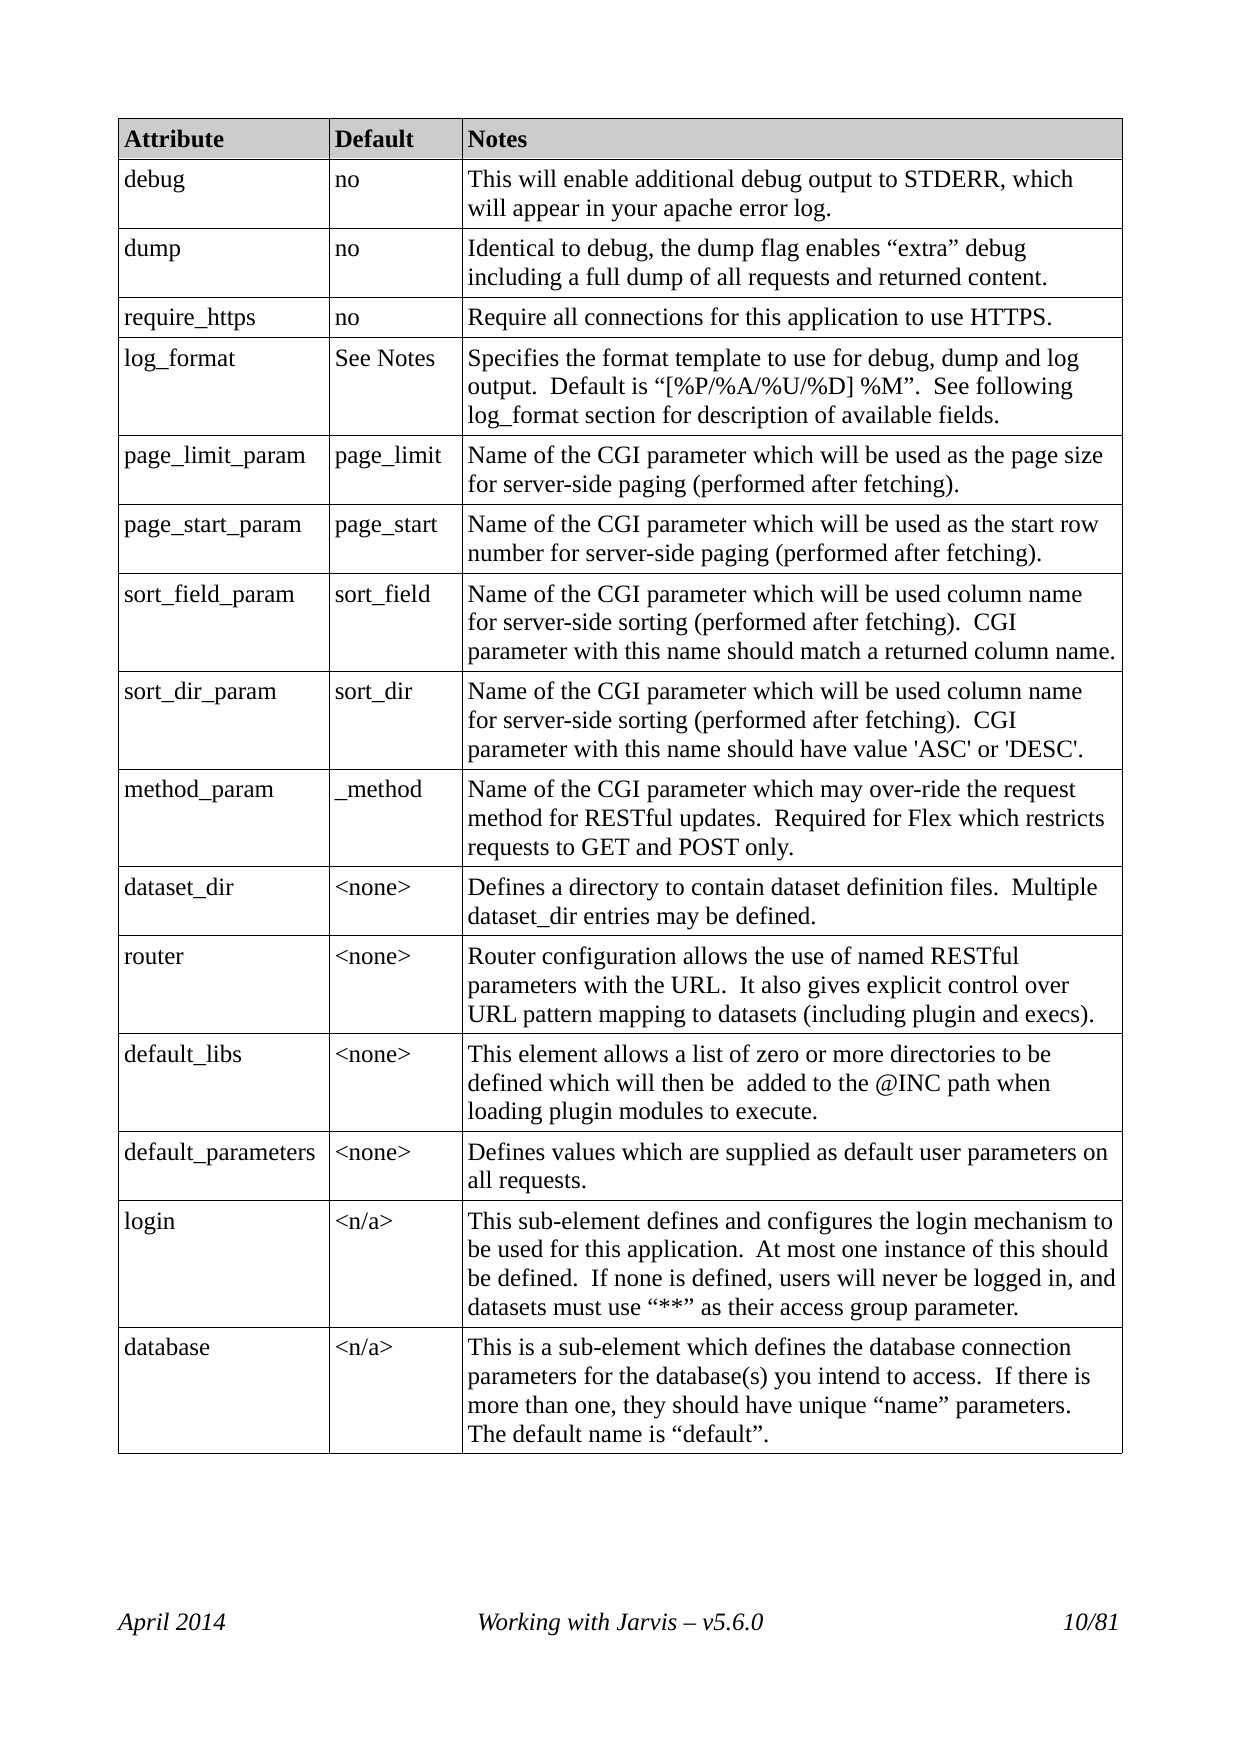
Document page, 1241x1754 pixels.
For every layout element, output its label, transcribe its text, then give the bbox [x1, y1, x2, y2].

table_cell This element allows a list of zero or more directories to be defined which will then be added to the @INC path when loading plugin modules to execute. [463, 1034, 1122, 1131]
table_cell Router configuration allows the use of named RESTful parameters with the URL. It also gives explicit control over URL pattern mapping to datasets (including plugin and execs). [463, 936, 1122, 1033]
table_header Default [330, 119, 462, 158]
table_cell <n/a> [330, 1201, 462, 1327]
table_cell router [119, 936, 329, 1033]
table_cell Name of the CGI parameter which may over-ride the request method for RESTful updates. Required for Flex which restricts requests to GET and POST only. [463, 770, 1122, 866]
table_cell debug [119, 160, 329, 227]
table_cell dump [119, 229, 329, 297]
table_cell default_parameters [119, 1132, 329, 1200]
table_cell <none> [330, 936, 462, 1033]
table_cell Defines a directory to contain dataset definition files. Multiple dataset_dir entries may be defined. [463, 867, 1122, 935]
table_cell dataset_dir [119, 867, 329, 935]
table_cell method_param [119, 770, 329, 866]
table_cell page_start_param [119, 505, 329, 573]
table_cell no [330, 160, 462, 227]
table_cell <none> [330, 867, 462, 935]
table_cell sort_field_param [119, 574, 329, 671]
table_cell default_libs [119, 1034, 329, 1131]
table_cell <n/a> [330, 1328, 462, 1453]
table_cell Identical to debug, the dump flag enables “extra” debug including a full dump of all requests and returned content. [463, 229, 1122, 297]
table_cell Name of the CGI parameter which will be used column name for server-side sorting (performed after fetching). CGI parameter with this name should match a returned column name. [463, 574, 1122, 671]
table_header Notes [463, 119, 1122, 158]
table_cell require_https [119, 298, 329, 337]
table_cell Name of the CGI parameter which will be used as the start row number for server-side paging (performed after fetching). [463, 505, 1122, 573]
table_cell Name of the CGI parameter which will be used as the page size for server-side paging (performed after fetching). [463, 436, 1122, 504]
table_cell Defines values which are supplied as default user parameters on all requests. [463, 1132, 1122, 1200]
table_cell This sub-element defines and configures the login mechanism to be used for this application. At most one instance of this should be defined. If none is defined, users will never be logged in, and datasets must use “**” as their access group parameter. [463, 1201, 1122, 1327]
table_cell Name of the CGI parameter which will be used column name for server-side sorting (performed after fetching). CGI parameter with this name should have value 'ASC' or 'DESC'. [463, 672, 1122, 768]
table_cell log_format [119, 338, 329, 435]
table_header Attribute [119, 119, 329, 158]
table_cell sort_dir_param [119, 672, 329, 768]
table_cell <none> [330, 1132, 462, 1200]
table_cell This will enable additional debug output to STDERR, which will appear in your apache error log. [463, 160, 1122, 227]
table_cell no [330, 229, 462, 297]
table_cell <none> [330, 1034, 462, 1131]
table_cell _method [330, 770, 462, 866]
table_cell page_limit_param [119, 436, 329, 504]
table_cell page_limit [330, 436, 462, 504]
table_cell database [119, 1328, 329, 1453]
table_cell See Notes [330, 338, 462, 435]
table_cell sort_field [330, 574, 462, 671]
table_cell sort_dir [330, 672, 462, 768]
table_cell login [119, 1201, 329, 1327]
table_cell Specifies the format template to use for debug, dump and log output. Default is “[%P/%A/%U/%D] %M”. See following log_format section for description of available fields. [463, 338, 1122, 435]
table_cell Require all connections for this application to use HTTPS. [463, 298, 1122, 337]
table_cell no [330, 298, 462, 337]
table_cell page_start [330, 505, 462, 573]
table_cell This is a sub-element which defines the database connection parameters for the database(s) you intend to access. If there is more than one, they should have unique “name” parameters. The default name is “default”. [463, 1328, 1122, 1453]
